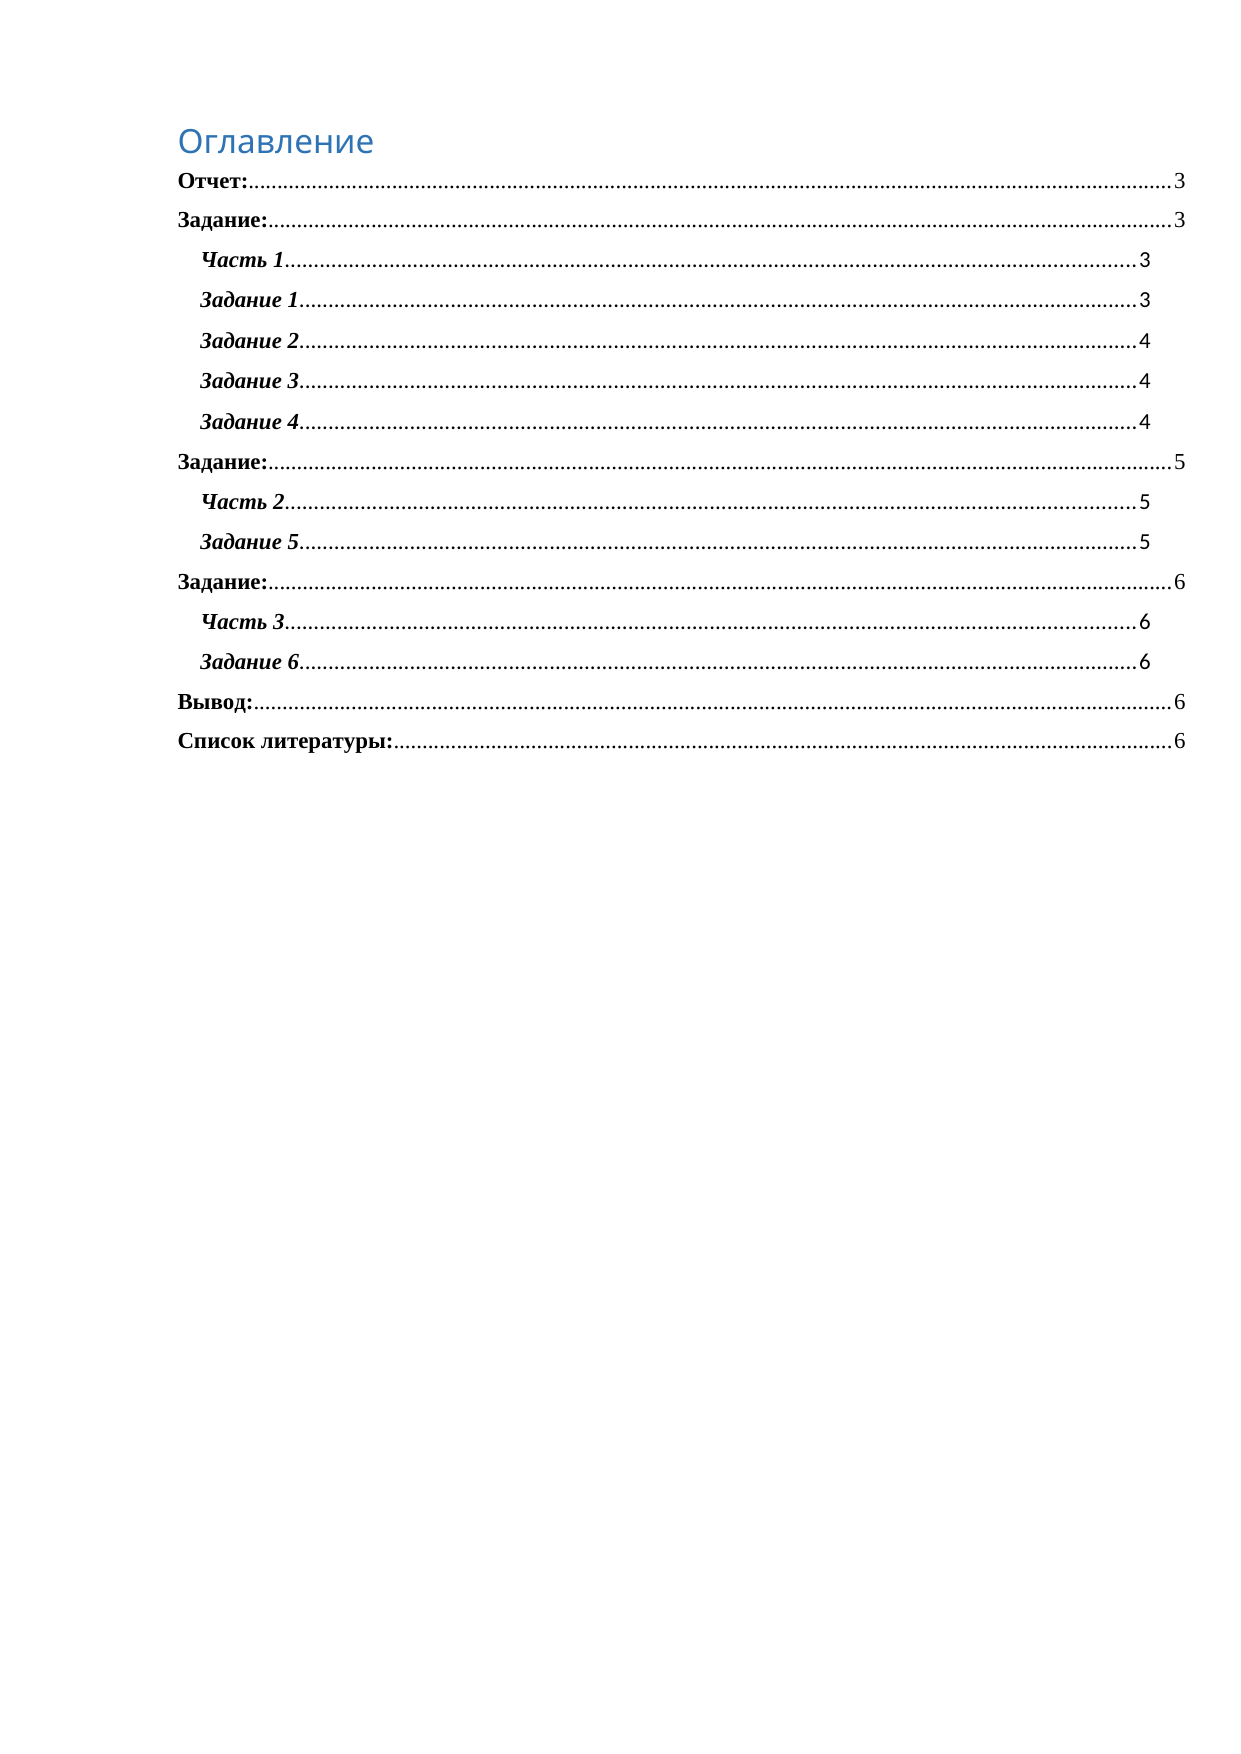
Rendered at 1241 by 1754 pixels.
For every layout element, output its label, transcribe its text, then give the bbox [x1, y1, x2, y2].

text Задание 6 6 [200, 647, 1152, 676]
text Часть 1 3 [200, 245, 1152, 273]
text Задание 3 4 [200, 367, 1152, 395]
text Задание 1 3 [200, 285, 1152, 313]
text Задание: 5 [177, 448, 1152, 474]
text Задание 4 4 [200, 407, 1152, 435]
text Задание 5 5 [200, 527, 1152, 555]
text Часть 3 6 [200, 607, 1152, 635]
text Часть 2 5 [200, 487, 1152, 515]
text Список литературы: 6 [177, 727, 1152, 753]
text Вывод: 6 [177, 688, 1152, 714]
subtitle Оглавление [177, 118, 1152, 163]
text Задание: 6 [177, 568, 1152, 594]
text Задание 2 4 [200, 326, 1152, 354]
text Отчет: 3 [177, 167, 1152, 193]
text Задание: 3 [177, 206, 1152, 232]
